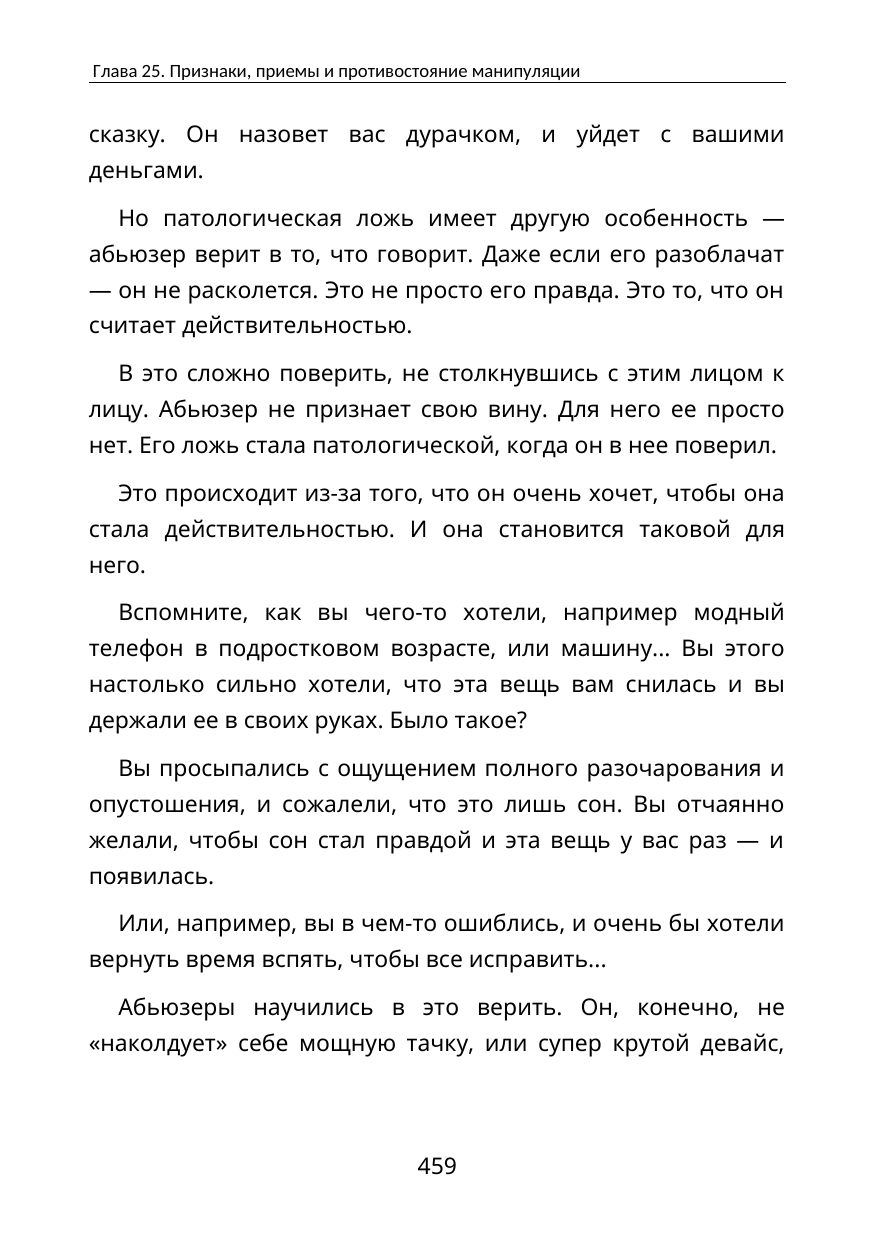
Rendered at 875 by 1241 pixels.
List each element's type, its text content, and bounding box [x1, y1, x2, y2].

text Вы просыпались с ощущением полного разочарования и опустошения, и сожалели, что это лишь сон. Вы отчаянно желали, чтобы сон стал правдой и эта вещь у вас раз — и появилась. [88, 752, 786, 891]
text Это происходит из-за того, что он очень хочет, чтобы она стала действительностью. И она становится таковой для него. [88, 477, 786, 580]
text Абьюзеры научились в это верить. Он, конечно, не «наколдует» себе мощную тачку, или супер крутой девайс, [88, 991, 786, 1058]
text Но патологическая ложь имеет другую особенность — абьюзер верит в то, что говорит. Даже если его разоблачат — он не расколется. Это не просто его правда. Это то, что он считает действительностью. [88, 202, 786, 341]
text Вспомните, как вы чего-то хотели, например модный телефон в подростковом возрасте, или машину... Вы этого настолько сильно хотели, что эта вещь вам снилась и вы держали ее в своих руках. Было такое? [88, 596, 786, 735]
text сказку. Он назовет вас дурачком, и уйдет с вашими деньгами. [88, 118, 786, 185]
text В это сложно поверить, не столкнувшись с этим лицом к лицу. Абьюзер не признает свою вину. Для него ее просто нет. Его ложь стала патологической, когда он в нее поверил. [88, 357, 786, 460]
text Или, например, вы в чем-то ошиблись, и очень бы хотели вернуть время вспять, чтобы все исправить... [88, 907, 786, 974]
